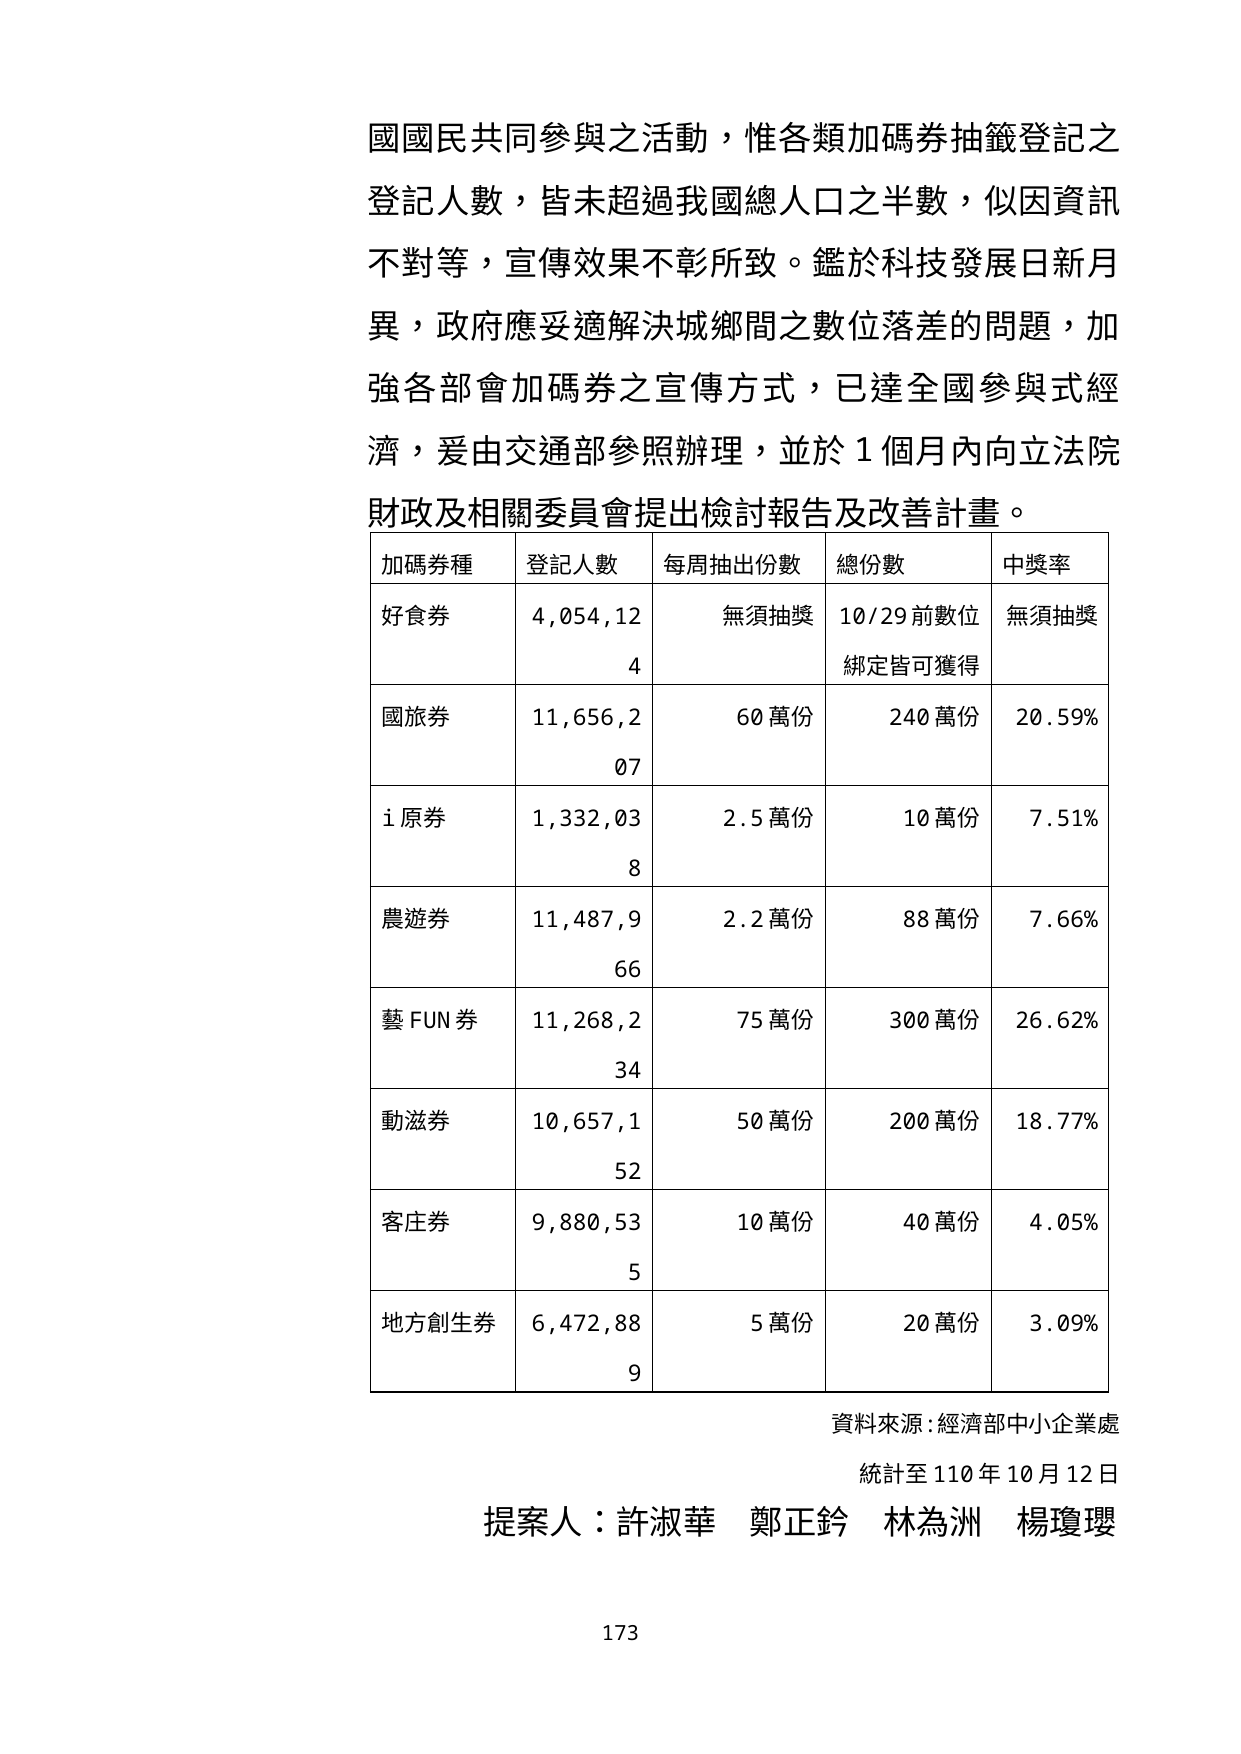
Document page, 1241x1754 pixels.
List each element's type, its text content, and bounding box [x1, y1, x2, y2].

table_cell 2.5萬份 [653, 786, 825, 886]
table_cell 動滋券 [371, 1089, 515, 1189]
table_cell 240萬份 [826, 685, 991, 785]
table_header 加碼券種 [371, 533, 515, 583]
table_cell 農遊券 [371, 887, 515, 987]
table_cell 11,656,207 [516, 685, 652, 785]
table_cell 11,268,234 [516, 988, 652, 1088]
table_header 總份數 [826, 533, 991, 583]
table_cell 好食券 [371, 584, 515, 684]
text 統計至110年10月12日 [120, 1442, 1120, 1492]
table_cell 無須抽獎 [653, 584, 825, 684]
table_cell 9,880,535 [516, 1190, 652, 1290]
table_cell 20萬份 [826, 1291, 991, 1391]
table_header 每周抽出份數 [653, 533, 825, 583]
text 國國民共同參與之活動，惟各類加碼券抽籤登記之登記人數，皆未超過我國總人口之半數，似因資訊不對等，宣傳效果不彰所致。鑑於科技發展日新月異，政府應妥適解決城鄉間之數位落差的問題，加強各部會加碼券之宣傳方式，已達全國參與式經濟，爰由交通部參照辦理，並於1個月內向立法院財政及相關委員會提出檢討報告及改善計畫。 [223, 94, 1120, 532]
table_cell 無須抽獎 [992, 584, 1108, 684]
table_cell 200萬份 [826, 1089, 991, 1189]
table_cell 3.09% [992, 1291, 1108, 1391]
table_cell i原券 [371, 786, 515, 886]
text 提案人：許淑華 鄭正鈐 林為洲 楊瓊瓔 [483, 1492, 1120, 1544]
table_cell 18.77% [992, 1089, 1108, 1189]
table_cell 10/29前數位綁定皆可獲得 [826, 584, 991, 684]
table_cell 300萬份 [826, 988, 991, 1088]
table_cell 地方創生券 [371, 1291, 515, 1391]
table_cell 26.62% [992, 988, 1108, 1088]
table_header 中獎率 [992, 533, 1108, 583]
table_cell 5萬份 [653, 1291, 825, 1391]
table_cell 7.66% [992, 887, 1108, 987]
table_cell 6,472,889 [516, 1291, 652, 1391]
table_cell 10萬份 [826, 786, 991, 886]
table_cell 1,332,038 [516, 786, 652, 886]
table_cell 50萬份 [653, 1089, 825, 1189]
table_cell 4.05% [992, 1190, 1108, 1290]
table_cell 4,054,124 [516, 584, 652, 684]
table_cell 20.59% [992, 685, 1108, 785]
table_cell 10萬份 [653, 1190, 825, 1290]
table_cell 國旅券 [371, 685, 515, 785]
table_header 登記人數 [516, 533, 652, 583]
table_cell 7.51% [992, 786, 1108, 886]
table_cell 客庄券 [371, 1190, 515, 1290]
table_cell 藝FUN券 [371, 988, 515, 1088]
table_cell 75萬份 [653, 988, 825, 1088]
table_cell 11,487,966 [516, 887, 652, 987]
table_cell 2.2萬份 [653, 887, 825, 987]
table_cell 10,657,152 [516, 1089, 652, 1189]
table_cell 88萬份 [826, 887, 991, 987]
table_cell 60萬份 [653, 685, 825, 785]
text 資料來源:經濟部中小企業處 [120, 1392, 1120, 1442]
table_cell 40萬份 [826, 1190, 991, 1290]
